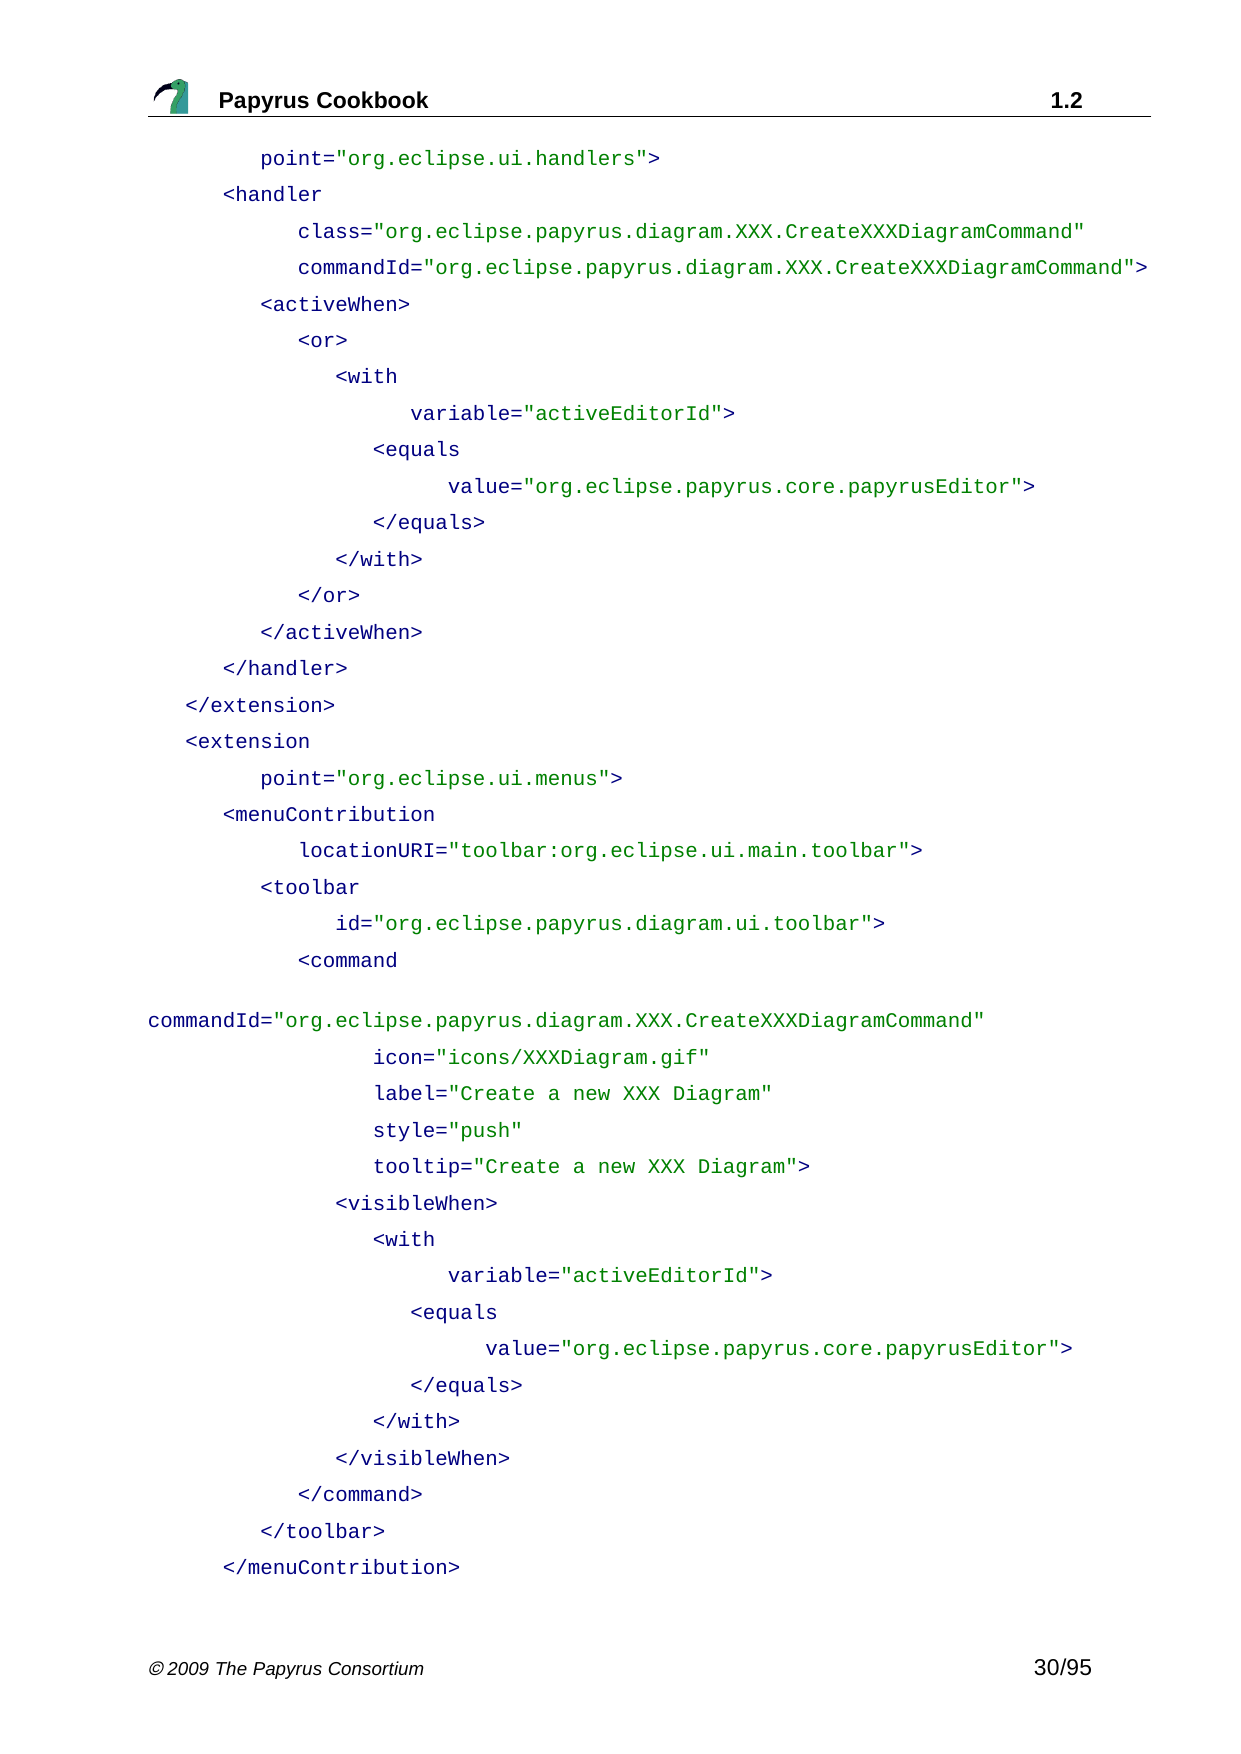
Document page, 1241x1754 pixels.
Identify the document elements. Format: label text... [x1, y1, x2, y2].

text </toolbar> [148, 1521, 1151, 1544]
text tooltip="Create a new XXX Diagram"> [148, 1156, 1151, 1180]
text </or> [148, 585, 1151, 609]
text icon="icons/XXXDiagram.gif" [148, 1047, 1151, 1071]
text variable="activeEditorId"> [148, 1265, 1151, 1289]
text </command> [148, 1484, 1151, 1508]
text <activeWhen> [148, 293, 1151, 317]
text <menuContribution [148, 804, 1151, 828]
text variable="activeEditorId"> [148, 403, 1151, 427]
text </handler> [148, 658, 1151, 682]
text value="org.eclipse.papyrus.core.papyrusEditor"> [148, 1338, 1151, 1362]
text </with> [148, 1411, 1151, 1435]
text point="org.eclipse.ui.handlers"> [148, 148, 1151, 172]
text </visibleWhen> [148, 1448, 1151, 1472]
text </menuContribution> [148, 1557, 1151, 1581]
picture [153, 79, 189, 114]
text locationURI="toolbar:org.eclipse.ui.main.toolbar"> [148, 840, 1151, 864]
text </activeWhen> [148, 622, 1151, 646]
text value="org.eclipse.papyrus.core.papyrusEditor"> [148, 476, 1151, 500]
text </equals> [148, 1375, 1151, 1399]
text class="org.eclipse.papyrus.diagram.XXX.CreateXXXDiagramCommand" [148, 221, 1151, 244]
text <with [148, 366, 1151, 390]
text <handler [148, 184, 1151, 208]
text <command [148, 950, 1151, 974]
text <visibleWhen> [148, 1192, 1151, 1216]
text </extension> [148, 694, 1151, 718]
text point="org.eclipse.ui.menus"> [148, 767, 1151, 791]
text </with> [148, 549, 1151, 573]
text <or> [148, 330, 1151, 354]
text style="push" [148, 1119, 1151, 1143]
text </equals> [148, 512, 1151, 536]
text commandId="org.eclipse.papyrus.diagram.XXX.CreateXXXDiagramCommand" [148, 986, 1151, 1034]
text <extension [148, 731, 1151, 755]
text <with [148, 1229, 1151, 1253]
text <equals [148, 1302, 1151, 1326]
text label="Create a new XXX Diagram" [148, 1083, 1151, 1107]
text <equals [148, 439, 1151, 463]
text <toolbar [148, 877, 1151, 901]
text commandId="org.eclipse.papyrus.diagram.XXX.CreateXXXDiagramCommand"> [148, 257, 1151, 281]
text id="org.eclipse.papyrus.diagram.ui.toolbar"> [148, 913, 1151, 937]
